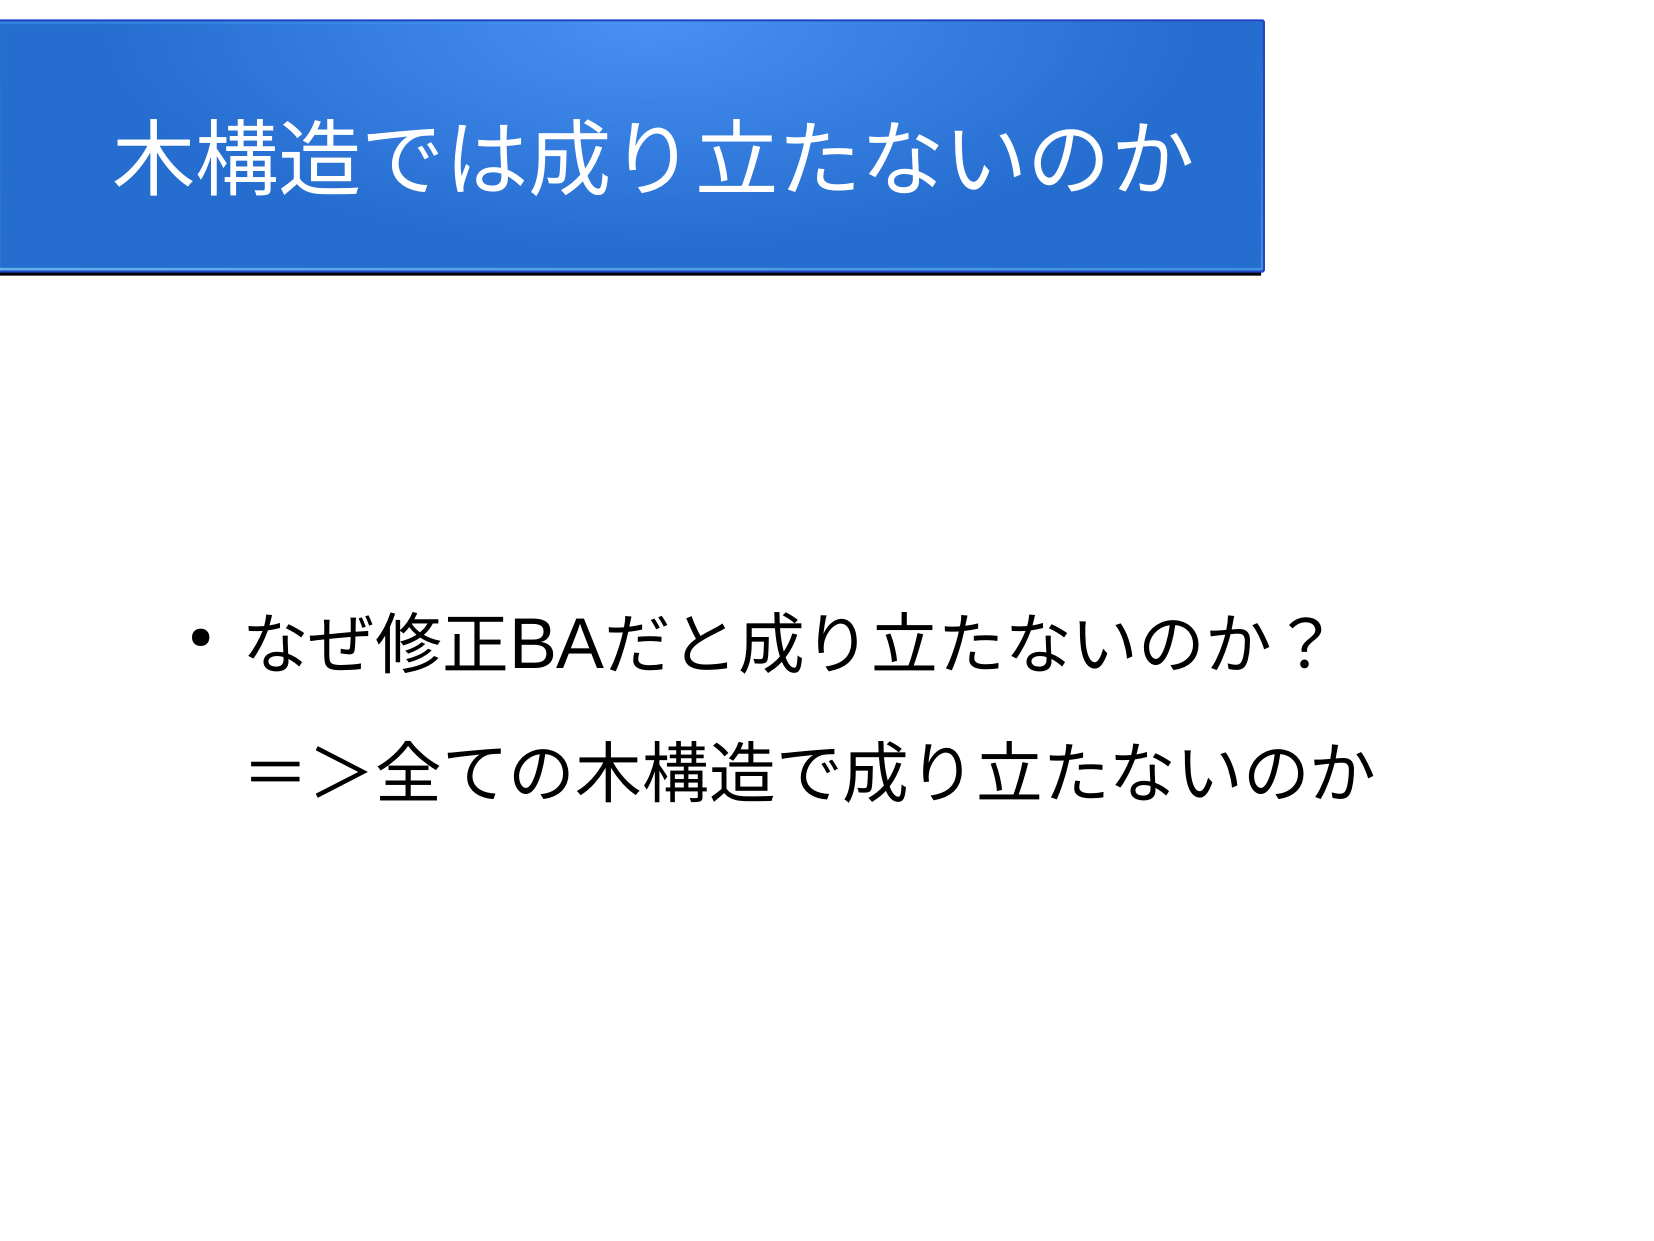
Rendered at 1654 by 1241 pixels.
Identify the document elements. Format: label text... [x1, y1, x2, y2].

title 木構造では成り立たないのか [82, 49, 1306, 257]
list なぜ修正BAだと成り立たないのか？ ＝＞全ての木構造で成り立たないのか [171, 591, 1627, 1241]
